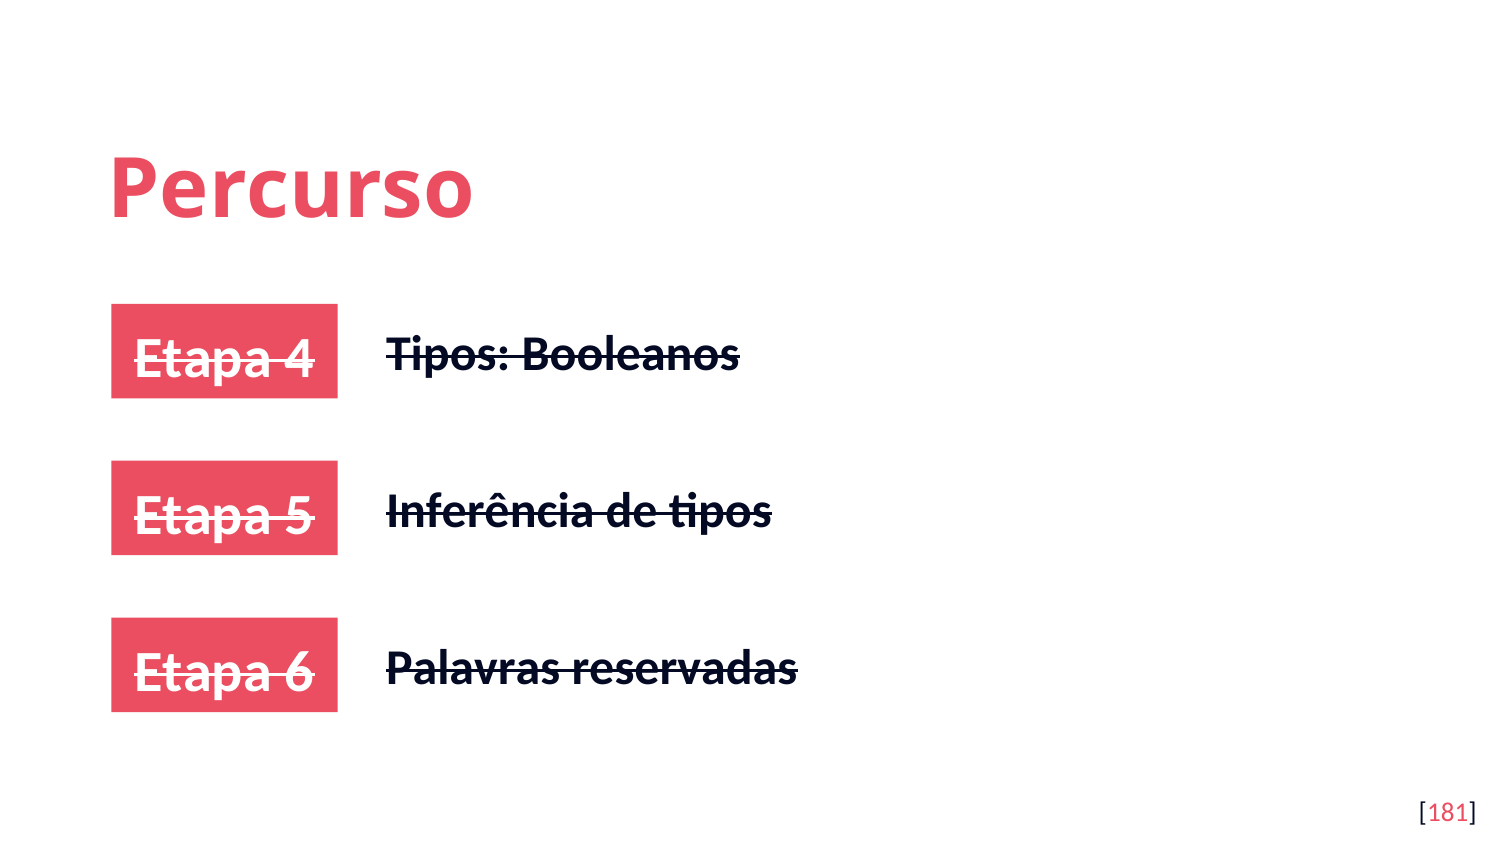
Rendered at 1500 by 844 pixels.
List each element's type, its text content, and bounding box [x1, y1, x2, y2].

text_box Palavras reservadas [371, 627, 1384, 703]
text_box Tipos: Booleanos [371, 313, 1384, 389]
slide_number [181] [1403, 779, 1494, 844]
text_box Etapa 4 [111, 303, 338, 399]
text_box Percurso [92, 104, 1309, 243]
text_box Etapa 6 [111, 617, 338, 713]
text_box Etapa 5 [111, 460, 338, 556]
text_box Inferência de tipos [371, 470, 1384, 546]
